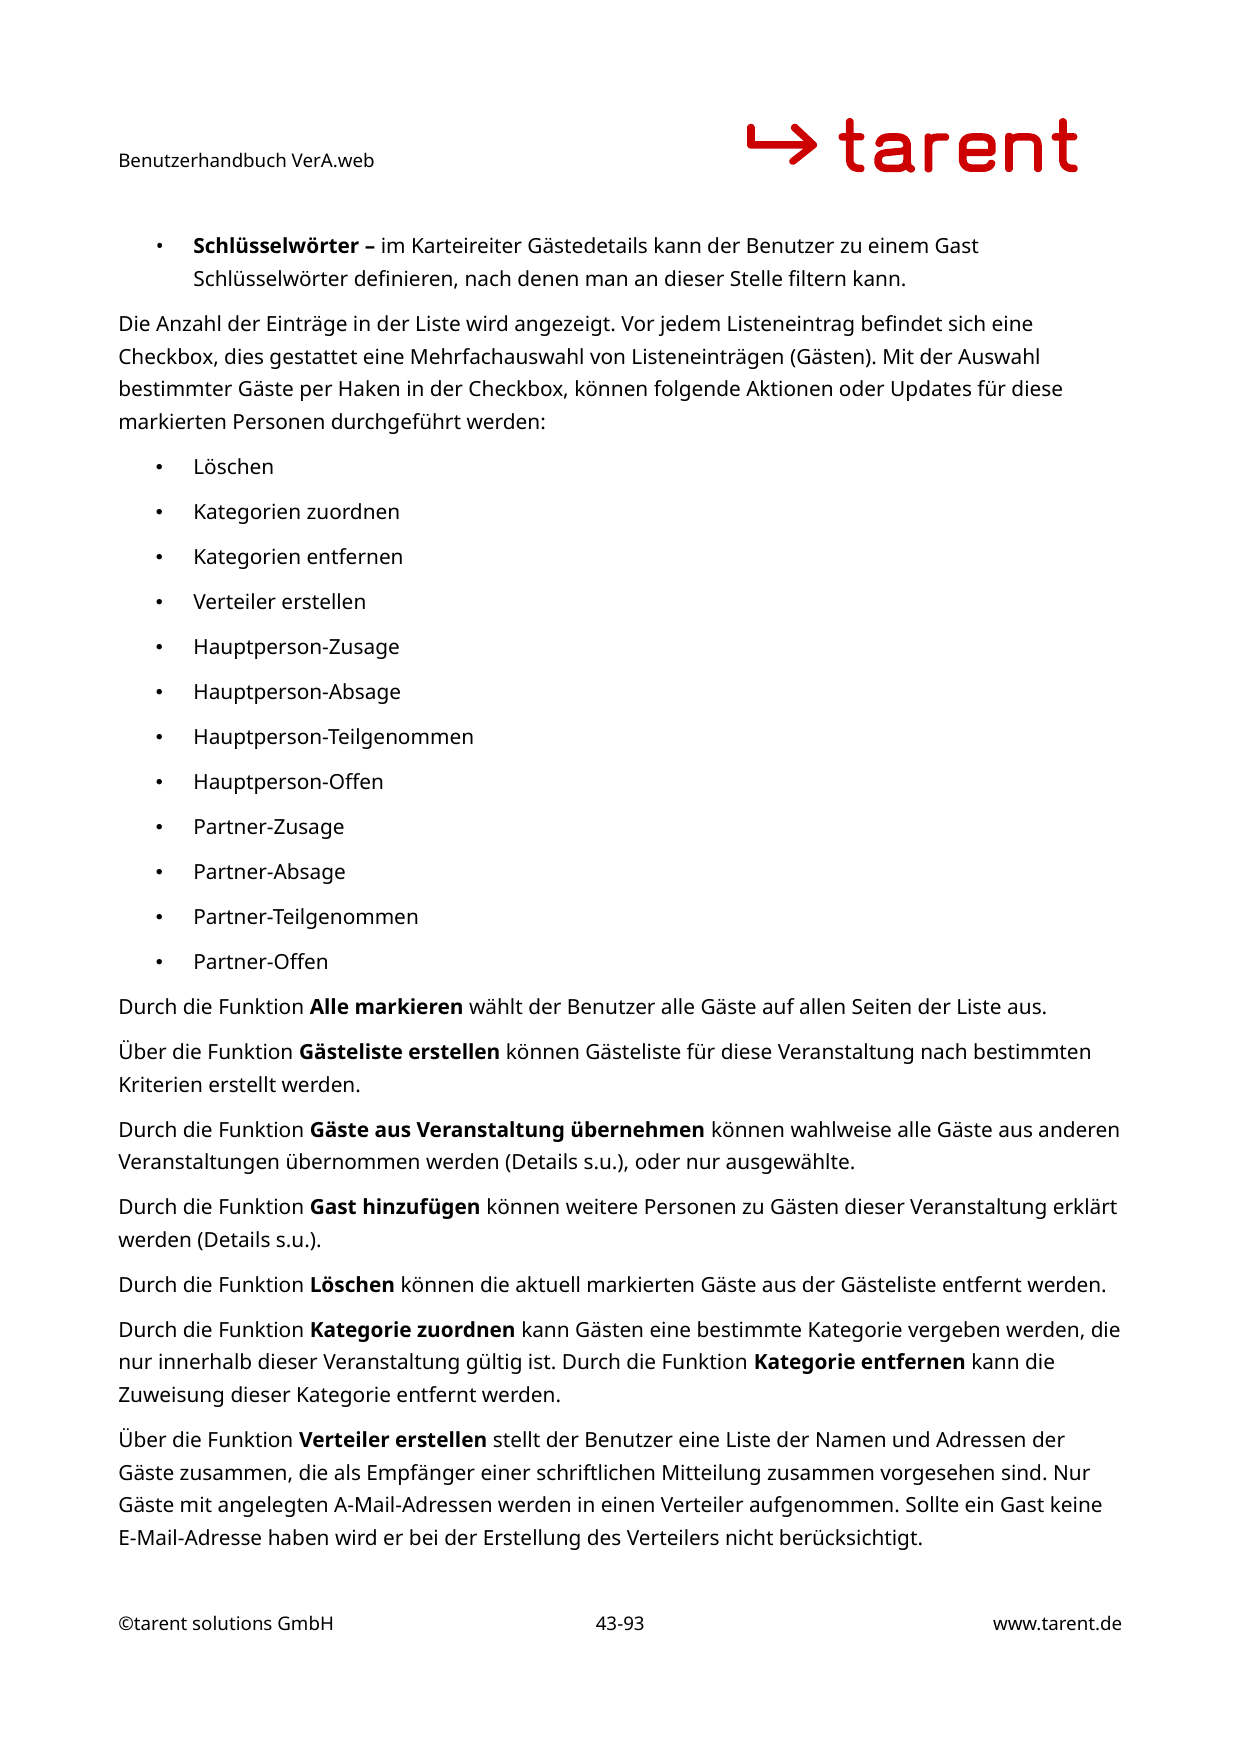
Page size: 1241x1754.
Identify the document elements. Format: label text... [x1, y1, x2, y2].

list Schlüsselwörter – im Karteireiter Gästedetails kann der Benutzer zu einem Gast Schlüsselwörter definieren, nach denen man an dieser Stelle filtern kann. [156, 232, 1122, 293]
text Die Anzahl der Einträge in der Liste wird angezeigt. Vor jedem Listeneintrag befindet sich eine Checkbox, dies gestattet eine Mehrfachauswahl von Listeneinträgen (Gästen). Mit der Auswahl bestimmter Gäste per Haken in der Checkbox, können folgende Aktionen oder Updates für diese markierten Personen durchgeführt werden: [118, 309, 1122, 436]
list Hauptperson-Zusage [156, 632, 1122, 661]
list Kategorien zuordnen [156, 497, 1122, 526]
text Durch die Funktion Kategorie zuordnen kann Gästen eine bestimmte Kategorie vergeben werden, die nur innerhalb dieser Veranstaltung gültig ist. Durch die Funktion Kategorie entfernen kann die Zuweisung dieser Kategorie entfernt werden. [118, 1315, 1122, 1408]
list Verteiler erstellen [156, 587, 1122, 616]
list Partner-Teilgenommen [156, 902, 1122, 931]
list Hauptperson-Offen [156, 767, 1122, 796]
text Über die Funktion Gästeliste erstellen können Gästeliste für diese Veranstaltung nach bestimmten Kriterien erstellt werden. [118, 1037, 1122, 1098]
list Hauptperson-Teilgenommen [156, 722, 1122, 751]
list Hauptperson-Absage [156, 677, 1122, 706]
list Löschen [156, 452, 1122, 481]
list Partner-Offen [156, 947, 1122, 976]
list Partner-Absage [156, 857, 1122, 886]
text Durch die Funktion Alle markieren wählt der Benutzer alle Gäste auf allen Seiten der Liste aus. [118, 992, 1122, 1021]
list Kategorien entfernen [156, 542, 1122, 571]
list Partner-Zusage [156, 812, 1122, 841]
text Durch die Funktion Löschen können die aktuell markierten Gäste aus der Gästeliste entfernt werden. [118, 1270, 1122, 1298]
text Über die Funktion Verteiler erstellen stellt der Benutzer eine Liste der Namen und Adressen der Gäste zusammen, die als Empfänger einer schriftlichen Mitteilung zusammen vorgesehen sind. Nur Gäste mit angelegten A-Mail-Adressen werden in einen Verteiler aufgenommen. Sollte ein Gast keine E-Mail-Adresse haben wird er bei der Erstellung des Verteilers nicht berücksichtigt. [118, 1425, 1122, 1551]
text Durch die Funktion Gast hinzufügen können weitere Personen zu Gästen dieser Veranstaltung erklärt werden (Details s.u.). [118, 1192, 1122, 1253]
text Durch die Funktion Gäste aus Veranstaltung übernehmen können wahlweise alle Gäste aus anderen Veranstaltungen übernommen werden (Details s.u.), oder nur ausgewählte. [118, 1115, 1122, 1176]
